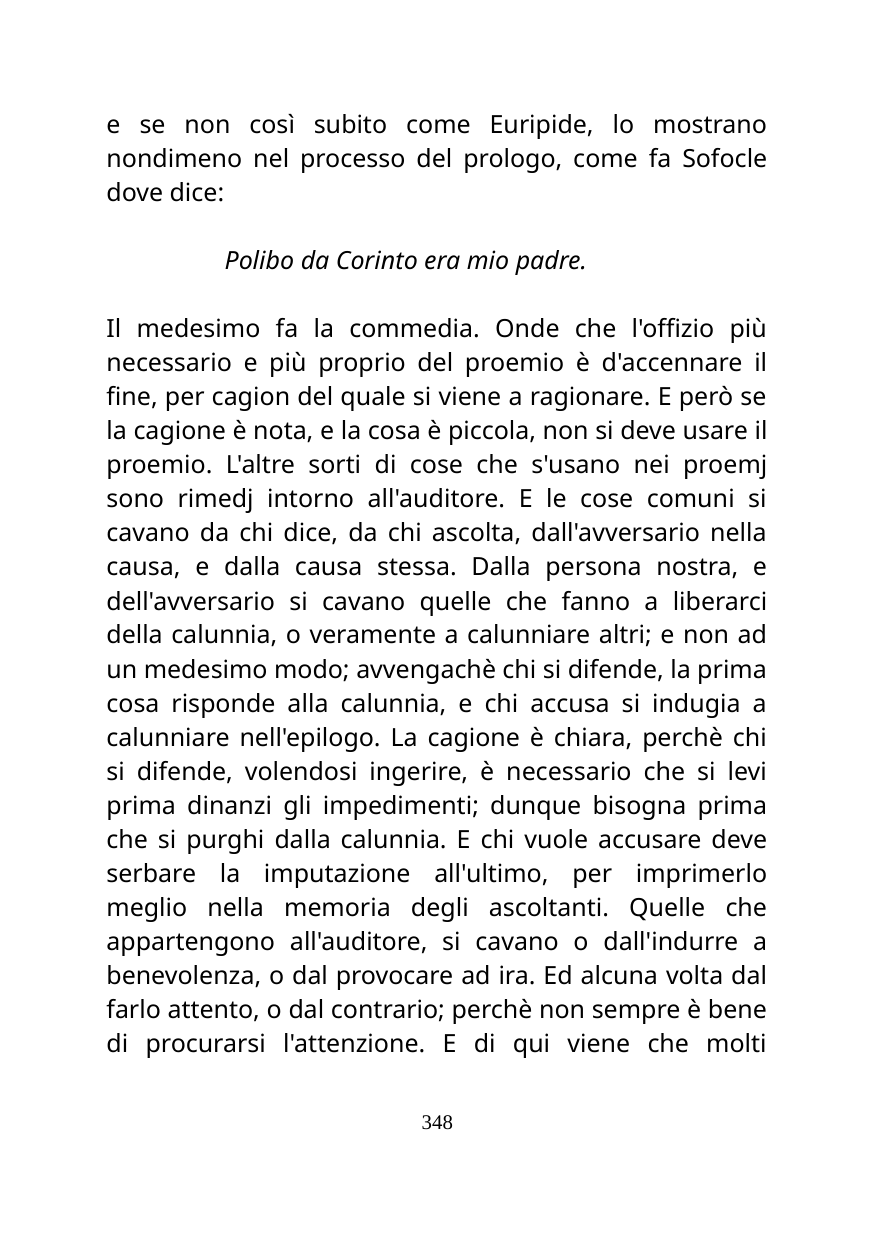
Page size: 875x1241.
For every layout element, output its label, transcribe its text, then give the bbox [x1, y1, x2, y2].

text Il medesimo fa la commedia. Onde che l'offizio più necessario e più proprio del proemio è d'accennare il fine, per cagion del quale si viene a ragionare. E però se la cagione è nota, e la cosa è piccola, non si deve usare il proemio. L'altre sorti di cose che s'usano nei proemj sono rimedj intorno all'auditore. E le cose comuni si cavano da chi dice, da chi ascolta, dall'avversario nella causa, e dalla causa stessa. Dalla persona nostra, e dell'avversario si cavano quelle che fanno a liberarci della calunnia, o veramente a calunniare altri; e non ad un medesimo modo; avvengachè chi si difende, la prima cosa risponde alla calunnia, e chi accusa si indugia a calunniare nell'epilogo. La cagione è chiara, perchè chi si difende, volendosi ingerire, è necessario che si levi prima dinanzi gli impedimenti; dunque bisogna prima che si purghi dalla calunnia. E chi vuole accusare deve serbare la imputazione all'ultimo, per imprimerlo meglio nella memoria degli ascoltanti. Quelle che appartengono all'auditore, si cavano o dall'indurre a benevolenza, o dal provocare ad ira. Ed alcuna volta dal farlo attento, o dal contrario; perchè non sempre è bene di procurarsi l'attenzione. E di qui viene che molti [106, 311, 768, 1060]
text Polibo da Corinto era mio padre. [106, 242, 768, 277]
text e se non così subito come Euripide, lo mostrano nondimeno nel processo del prologo, come fa Sofocle dove dice: [106, 106, 768, 208]
